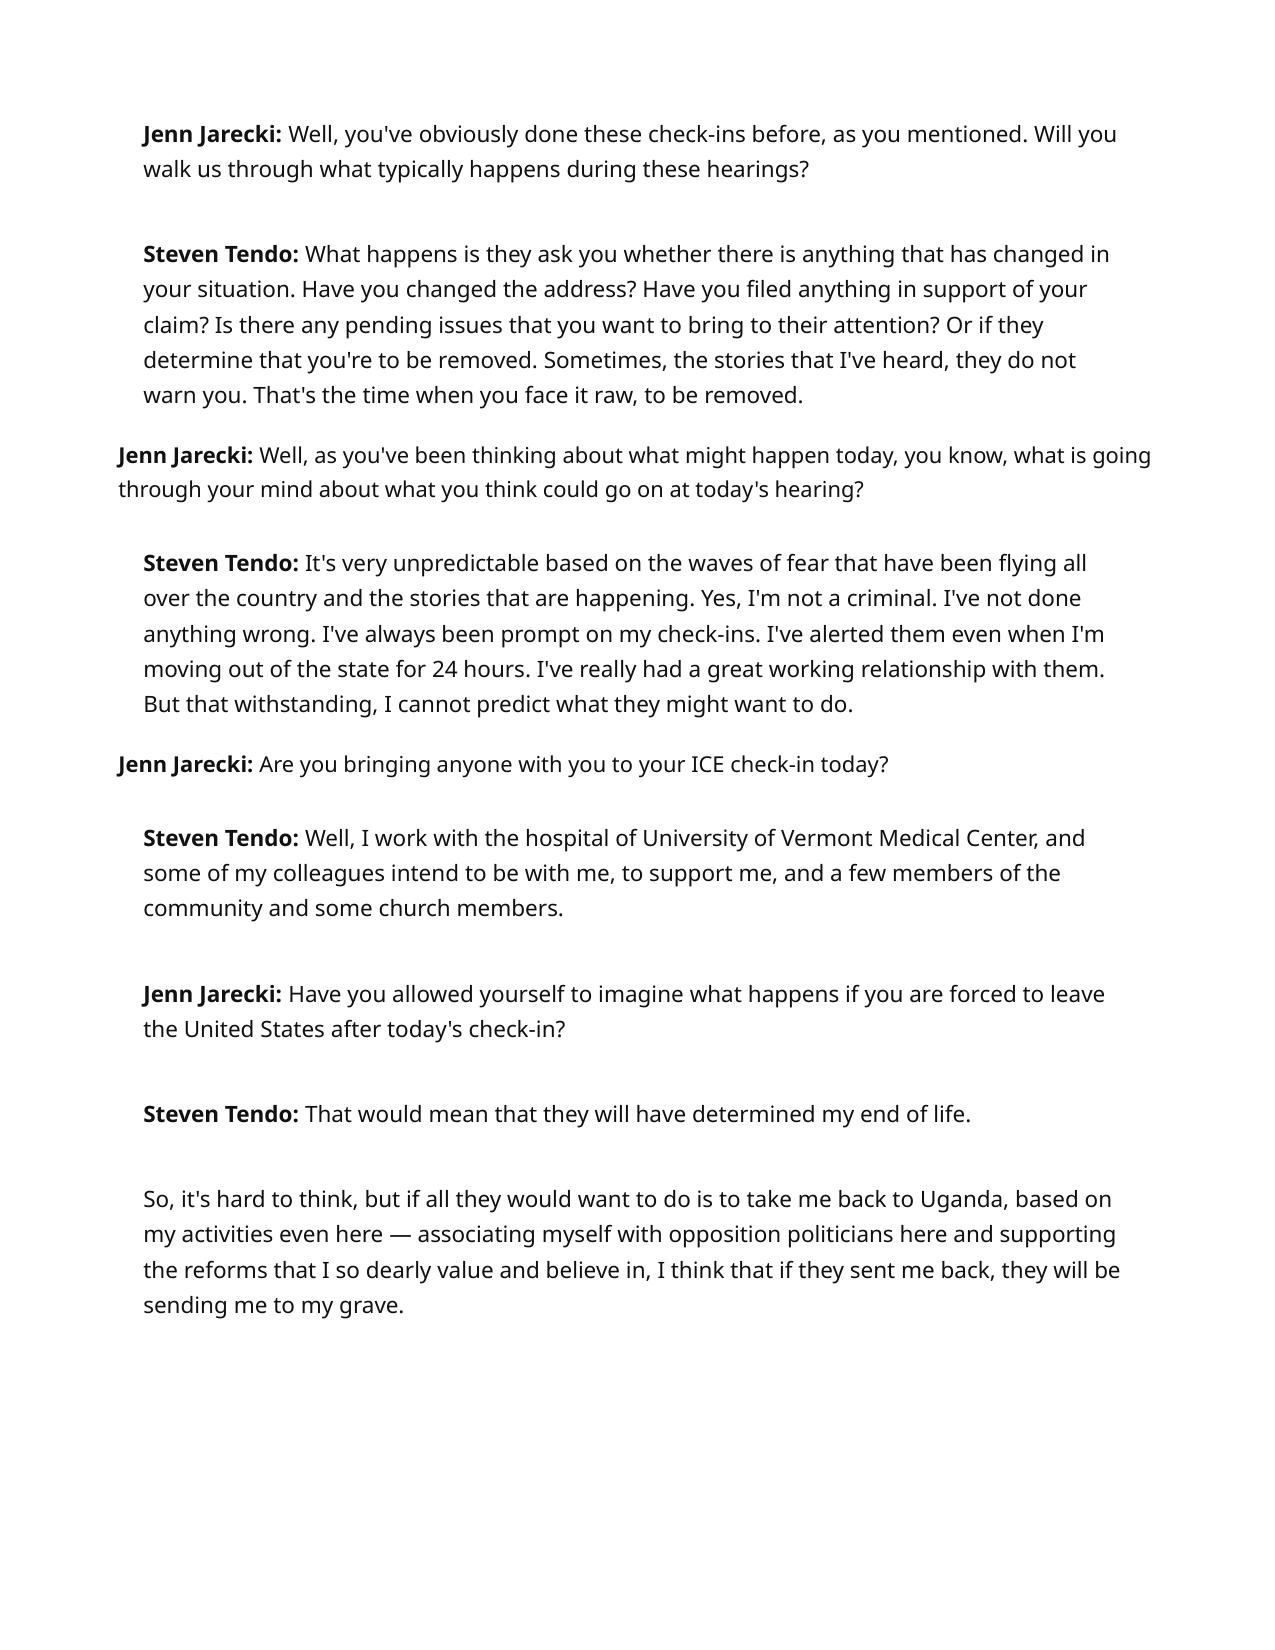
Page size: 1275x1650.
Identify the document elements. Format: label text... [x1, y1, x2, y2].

text Steven Tendo: What happens is they ask you whether there is anything that has changed in your situation. Have you changed the address? Have you filed anything in support of your claim? Is there any pending issues that you want to bring to their attention? Or if they determine that you're to be removed. Sometimes, the stories that I've heard, they do not warn you. That's the time when you face it raw, to be removed. [143, 238, 1132, 410]
text Jenn Jarecki: Have you allowed yourself to imagine what happens if you are forced to leave the United States after today's check-in? [143, 978, 1132, 1044]
text Jenn Jarecki: Well, you've obviously done these check-ins before, as you mentioned. Will you walk us through what typically happens during these hearings? [143, 118, 1132, 184]
text So, it's hard to think, but if all they would want to do is to take me back to Uganda, based on my activities even here — associating myself with opposition politicians here and supporting the reforms that I so dearly value and believe in, I think that if they sent me back, they will be sending me to my grave. [143, 1183, 1132, 1320]
text Steven Tendo: That would mean that they will have determined my end of life. [143, 1098, 1132, 1129]
text Jenn Jarecki: Well, as you've been thinking about what might happen today, you know, what is going through your mind about what you think could go on at today's hearing? [118, 439, 1157, 503]
text Steven Tendo: Well, I work with the hospital of University of Vermont Medical Center, and some of my colleagues intend to be with me, to support me, and a few members of the community and some church members. [143, 822, 1132, 923]
text Jenn Jarecki: Are you bringing anyone with you to your ICE check-in today? [118, 748, 1157, 778]
text Steven Tendo: It's very unpredictable based on the waves of fear that have been flying all over the country and the stories that are happening. Yes, I'm not a criminal. I've not done anything wrong. I've always been prompt on my check-ins. I've alerted them even when I'm moving out of the state for 24 hours. I've really had a great working relationship with them. But that withstanding, I cannot predict what they might want to do. [143, 547, 1132, 719]
